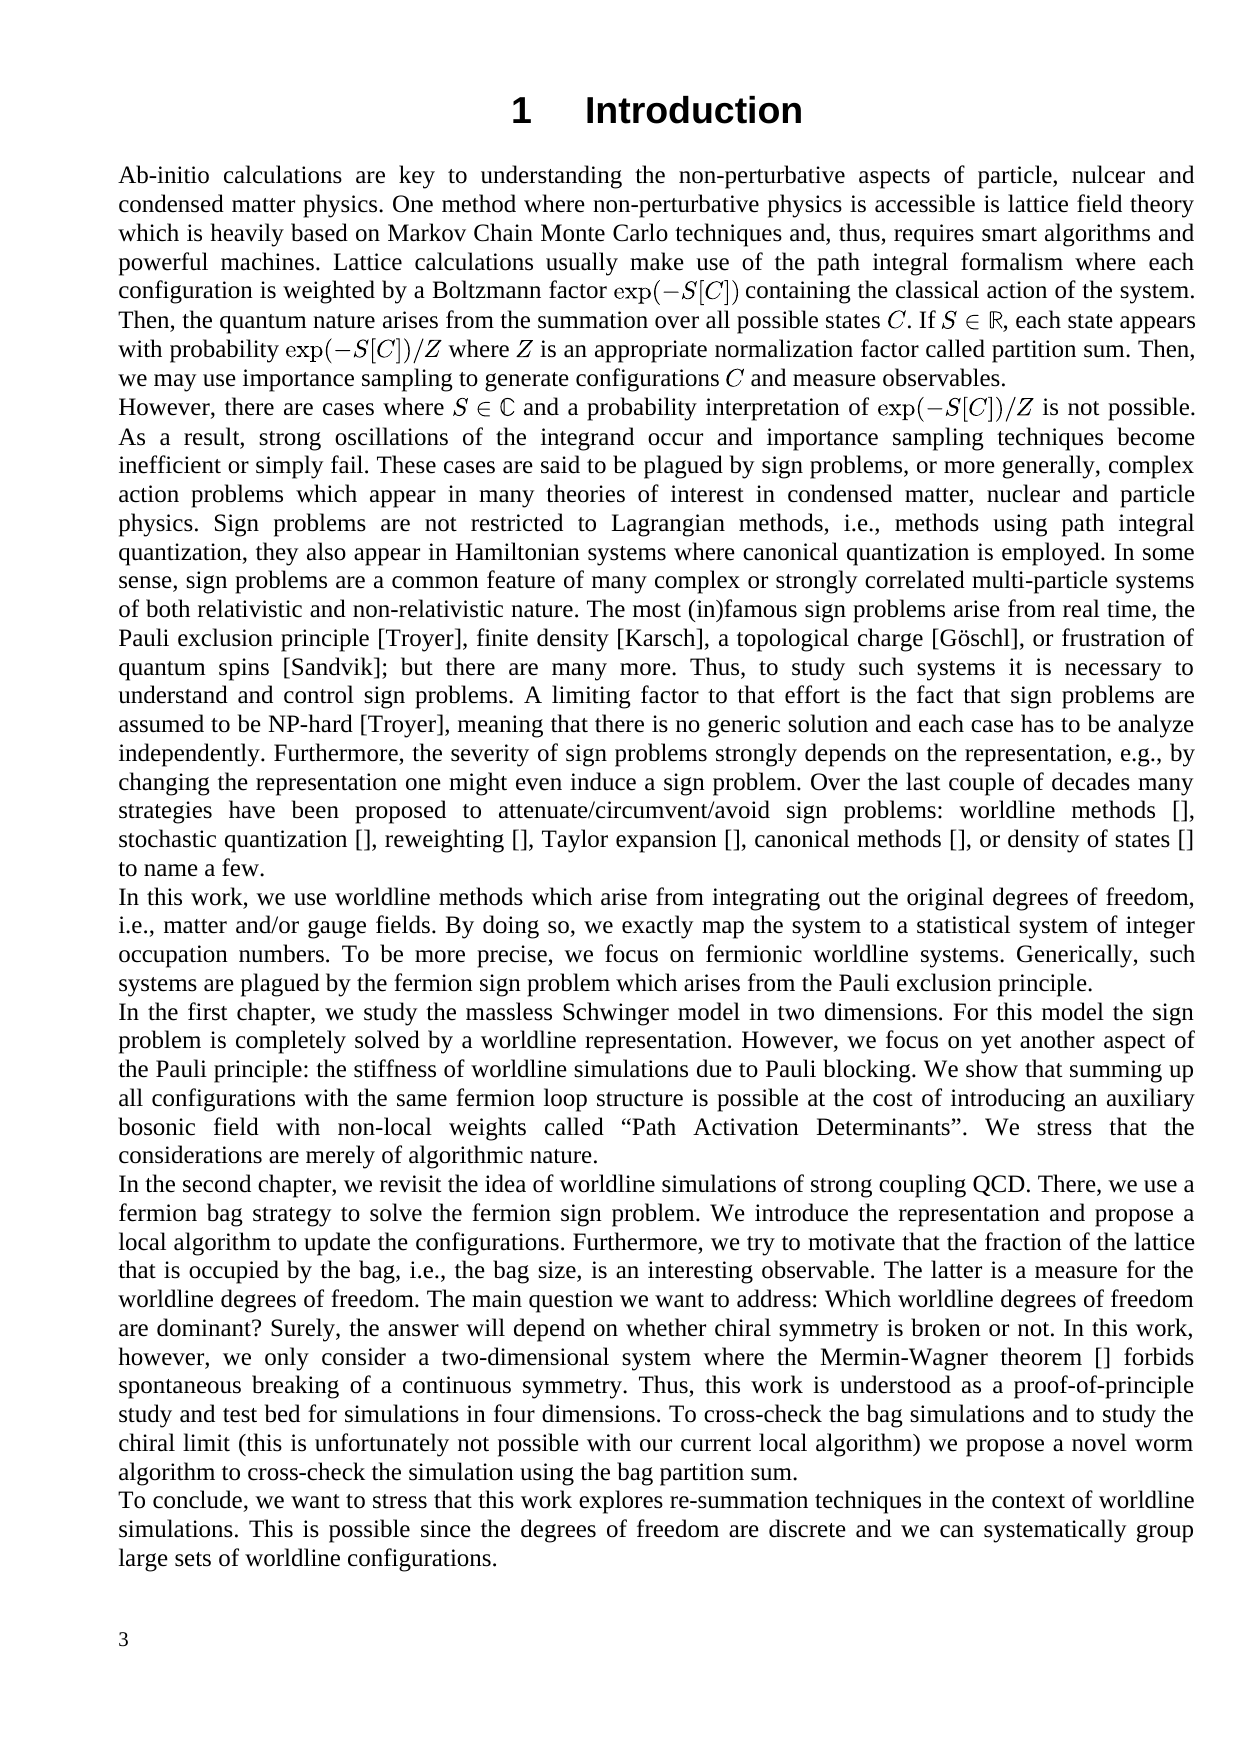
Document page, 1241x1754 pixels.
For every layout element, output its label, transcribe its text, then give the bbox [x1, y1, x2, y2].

text However, there are cases where and a probability interpretation of is not possible. As a result, strong oscillations of the integrand occur and importance sampling techniques become inefficient or simply fail. These cases are said to be plagued by sign problems, or more generally, complex action problems which appear in many theories of interest in condensed matter, nuclear and particle physics. Sign problems are not restricted to Lagrangian methods, i.e., methods using path integral quantization, they also appear in Hamiltonian systems where canonical quantization is employed. In some sense, sign problems are a common feature of many complex or strongly correlated multi-particle systems of both relativistic and non-relativistic nature. The most (in)famous sign problems arise from real time, the Pauli exclusion principle [Troyer], finite density [Karsch], a topological charge [Göschl], or frustration of quantum spins [Sandvik]; but there are many more. Thus, to study such systems it is necessary to understand and control sign problems. A limiting factor to that effort is the fact that sign problems are assumed to be NP-hard [Troyer], meaning that there is no generic solution and each case has to be analyze independently. Furthermore, the severity of sign problems strongly depends on the representation, e.g., by changing the representation one might even induce a sign problem. Over the last couple of decades many strategies have been proposed to attenuate/circumvent/avoid sign problems: worldline methods [], stochastic quantization [], reweighting [], Taylor expansion [], canonical methods [], or density of states [] to name a few. [118, 392, 1196, 882]
text In the first chapter, we study the massless Schwinger model in two dimensions. For this model the sign problem is completely solved by a worldline representation. However, we focus on yet another aspect of the Pauli principle: the stiffness of worldline simulations due to Pauli blocking. We show that summing up all configurations with the same fermion loop structure is possible at the cost of introducing an auxiliary bosonic field with non-local weights called “Path Activation Determinants”. We stress that the considerations are merely of algorithmic nature. [118, 997, 1196, 1169]
text To conclude, we want to stress that this work explores re-summation techniques in the context of worldline simulations. This is possible since the degrees of freedom are discrete and we can systematically group large sets of worldline configurations. [118, 1486, 1196, 1572]
text In the second chapter, we revisit the idea of worldline simulations of strong coupling QCD. There, we use a fermion bag strategy to solve the fermion sign problem. We introduce the representation and propose a local algorithm to update the configurations. Furthermore, we try to motivate that the fraction of the lattice that is occupied by the bag, i.e., the bag size, is an interesting observable. The latter is a measure for the worldline degrees of freedom. The main question we want to address: Which worldline degrees of freedom are dominant? Surely, the answer will depend on whether chiral symmetry is broken or not. In this work, however, we only consider a two-dimensional system where the Mermin-Wagner theorem [] forbids spontaneous breaking of a continuous symmetry. Thus, this work is understood as a proof-of-principle study and test bed for simulations in four dimensions. To cross-check the bag simulations and to study the chiral limit (this is unfortunately not possible with our current local algorithm) we propose a novel worm algorithm to cross-check the simulation using the bag partition sum. [118, 1169, 1196, 1486]
subtitle Introduction [118, 89, 1196, 132]
text Ab-initio calculations are key to understanding the non-perturbative aspects of particle, nulcear and condensed matter physics. One method where non-perturbative physics is accessible is lattice field theory which is heavily based on Markov Chain Monte Carlo techniques and, thus, requires smart algorithms and powerful machines. Lattice calculations usually make use of the path integral formalism where each configuration is weighted by a Boltzmann factor containing the classical action of the system. Then, the quantum nature arises from the summation over all possible states . If , each state appears with probability where is an appropriate normalization factor called partition sum. Then, we may use importance sampling to generate configurations and measure observables. [118, 161, 1196, 392]
text In this work, we use worldline methods which arise from integrating out the original degrees of freedom, i.e., matter and/or gauge fields. By doing so, we exactly map the system to a statistical system of integer occupation numbers. To be more precise, we focus on fermionic worldline systems. Generically, such systems are plagued by the fermion sign problem which arises from the Pauli exclusion principle. [118, 882, 1196, 997]
